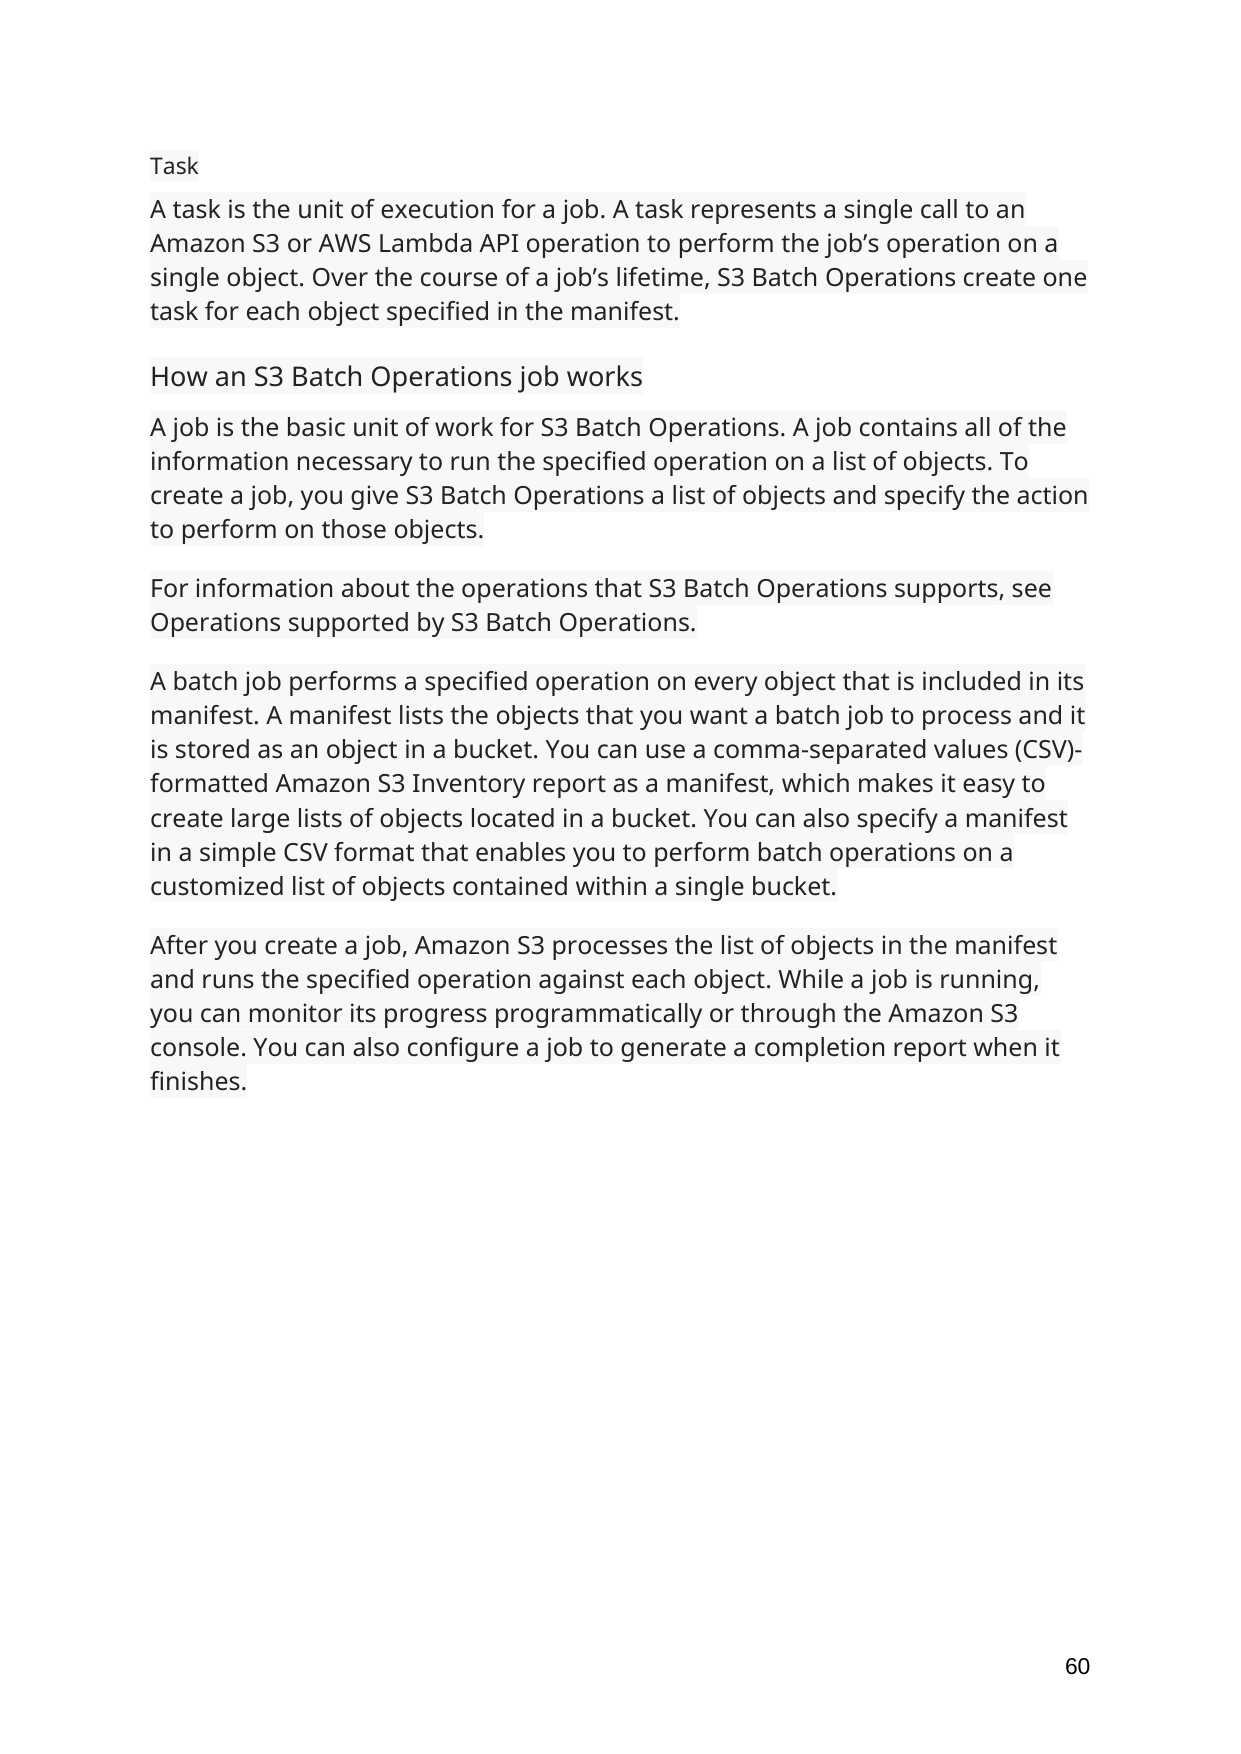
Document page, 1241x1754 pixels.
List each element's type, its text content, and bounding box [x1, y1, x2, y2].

text For information about the operations that S3 Batch Operations supports, see Operations supported by S3 Batch Operations. [150, 571, 1090, 639]
text A batch job performs a specified operation on every object that is included in its manifest. A manifest lists the objects that you want a batch job to process and it is stored as an object in a bucket. You can use a comma-separated values (CSV)-formatted Amazon S3 Inventory report as a manifest, which makes it easy to create large lists of objects located in a bucket. You can also specify a manifest in a simple CSV format that enables you to perform batch operations on a customized list of objects contained within a single bucket. [150, 664, 1090, 902]
text A task is the unit of execution for a job. A task represents a single call to an Amazon S3 or AWS Lambda API operation to perform the job’s operation on a single object. Over the course of a job’s lifetime, S3 Batch Operations create one task for each object specified in the manifest. [150, 192, 1090, 328]
text After you create a job, Amazon S3 processes the list of objects in the manifest and runs the specified operation against each object. While a job is running, you can monitor its progress programmatically or through the Amazon S3 console. You can also configure a job to generate a completion report when it finishes. [150, 927, 1090, 1098]
text A job is the basic unit of work for S3 Batch Operations. A job contains all of the information necessary to run the specified operation on a list of objects. To create a job, you give S3 Batch Operations a list of objects and specify the action to perform on those objects. [150, 409, 1090, 546]
subtitle How an S3 Batch Operations job works [150, 357, 1090, 394]
subtitle Task [150, 150, 1090, 181]
